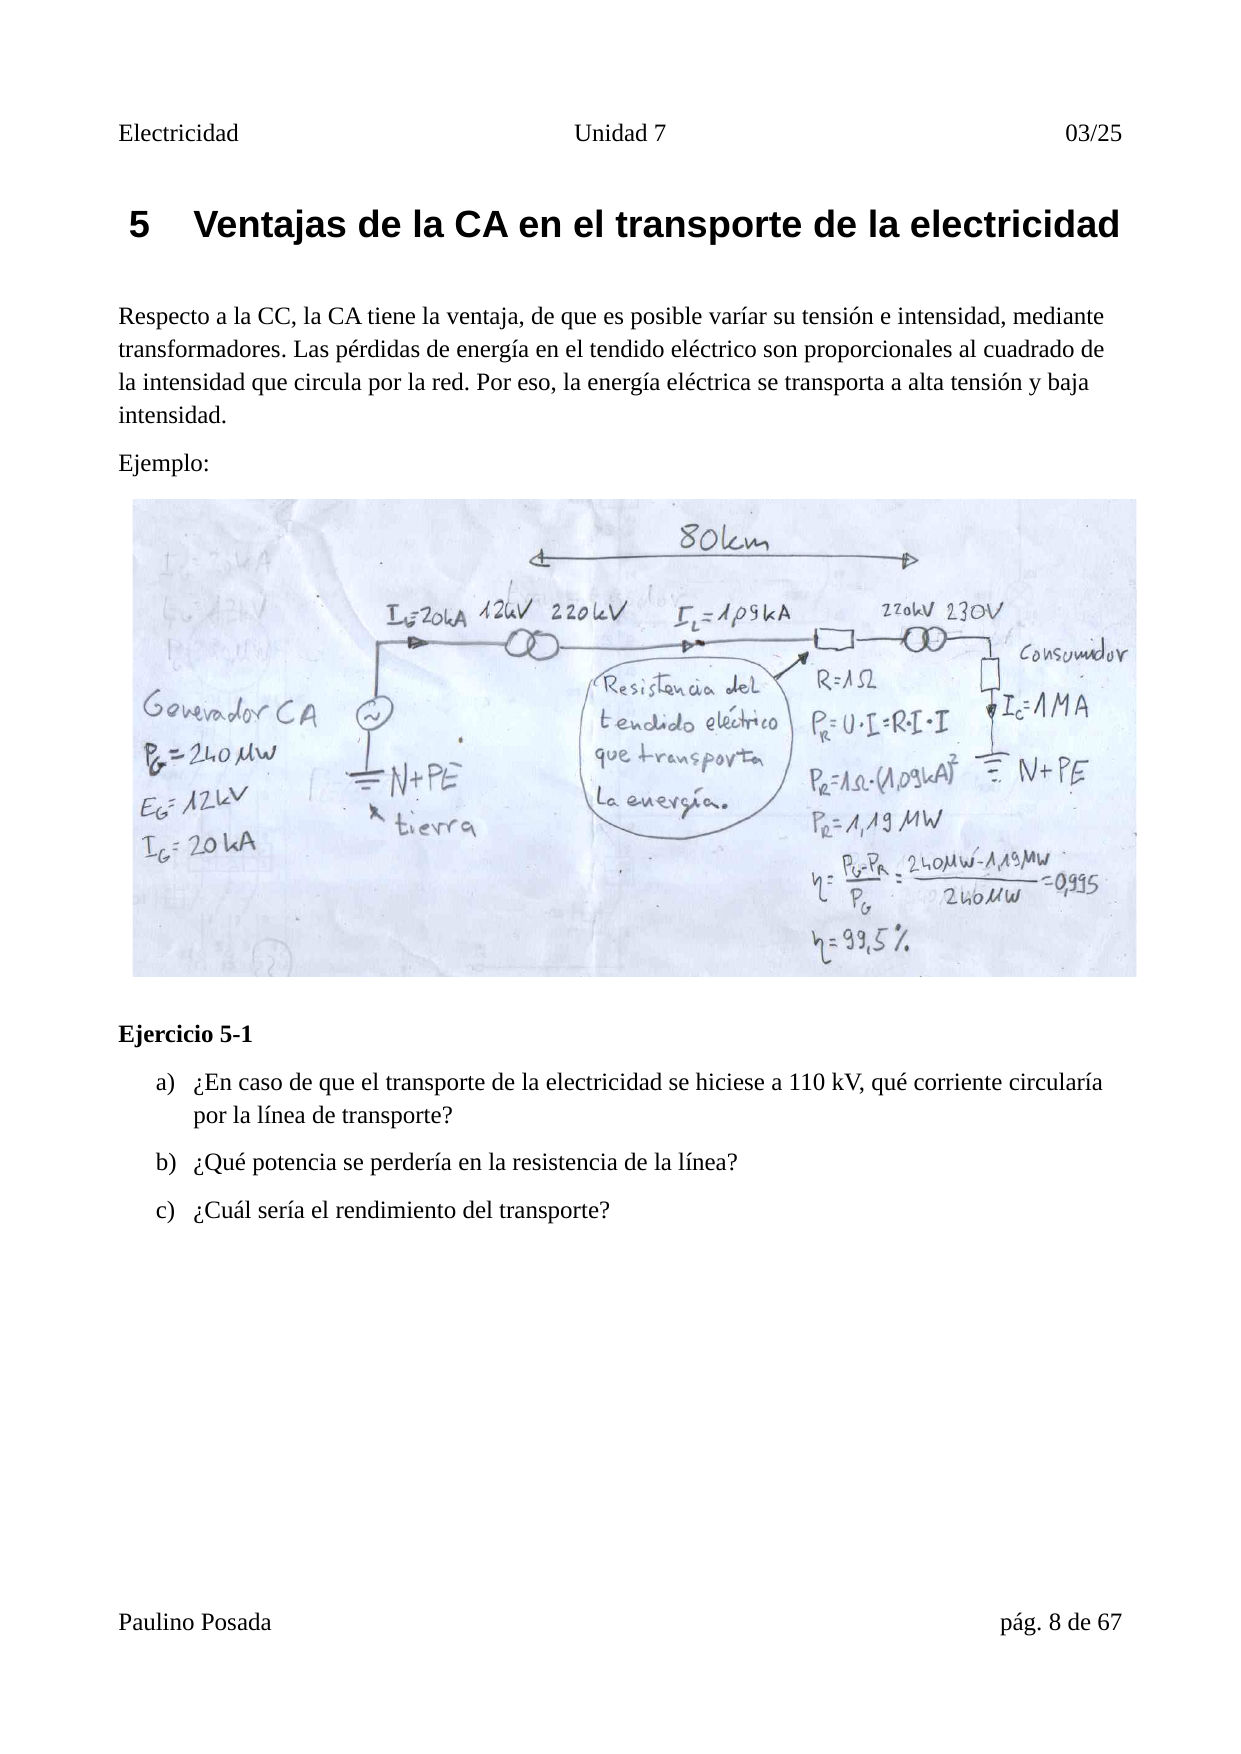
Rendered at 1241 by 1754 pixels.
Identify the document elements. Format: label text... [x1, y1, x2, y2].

text Ejemplo: [118, 448, 1122, 477]
text Respecto a la CC, la CA tiene la ventaja, de que es posible varíar su tensión e intensidad, mediante transformadores. Las pérdidas de energía en el tendido eléctrico son proporcionales al cuadrado de la intensidad que circula por la red. Por eso, la energía eléctrica se transporta a alta tensión y baja intensidad. [118, 301, 1122, 429]
list ¿En caso de que el transporte de la electricidad se hiciese a 110 kV, qué corriente circularía por la línea de transporte? [156, 1067, 1122, 1128]
picture [132, 499, 1137, 977]
list ¿Cuál sería el rendimiento del transporte? [156, 1195, 1122, 1224]
subtitle Ventajas de la CA en el transporte de la electricidad [118, 201, 1122, 289]
list ¿Qué potencia se perdería en la resistencia de la línea? [156, 1147, 1122, 1176]
text Ejercicio 5-1 [118, 1019, 1122, 1048]
